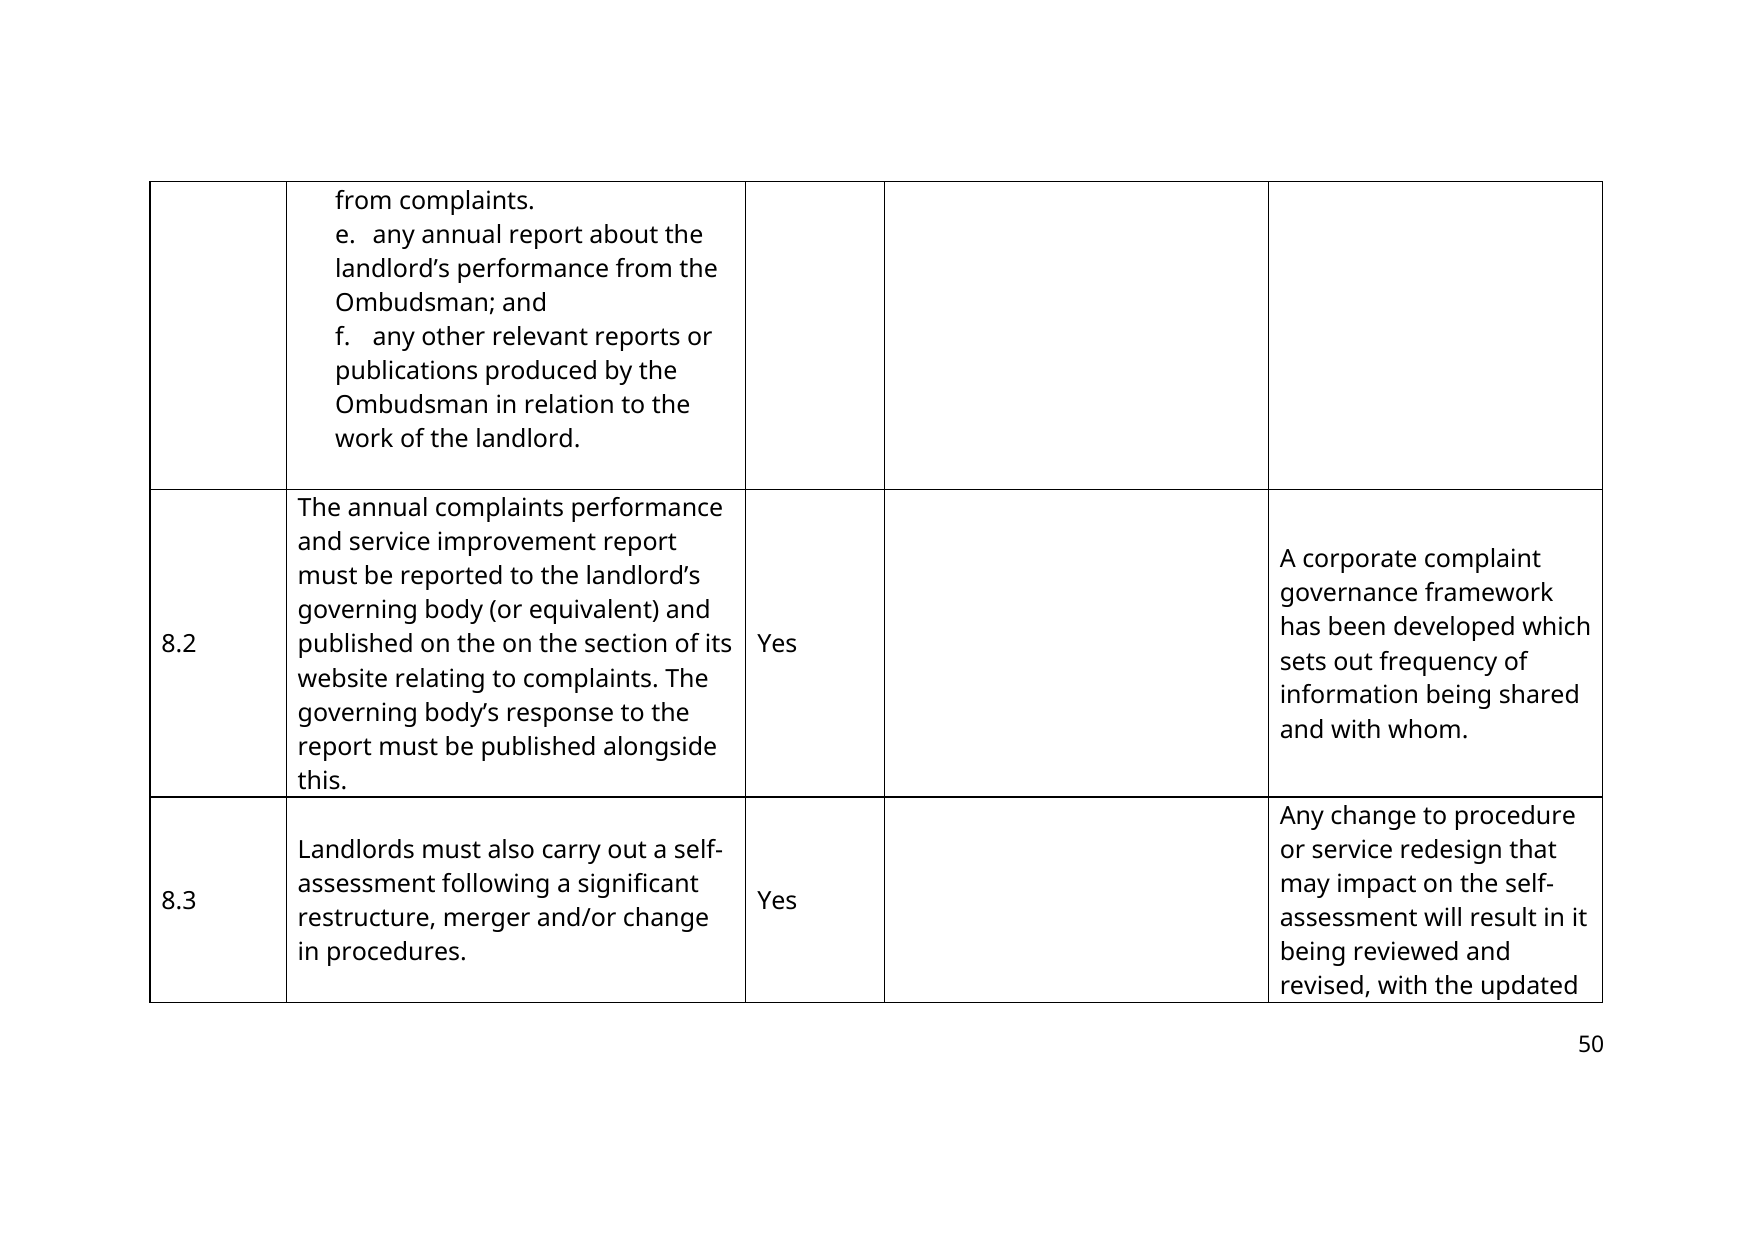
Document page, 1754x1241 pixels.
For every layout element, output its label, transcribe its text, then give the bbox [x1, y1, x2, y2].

table_cell A corporate complaint governance framework has been developed which sets out frequency of information being shared and with whom. [1269, 490, 1602, 796]
table_cell 8.2 [151, 490, 286, 796]
table_cell [746, 182, 884, 489]
table_cell Yes [746, 490, 884, 796]
table_cell The annual complaints performance and service improvement report must be reported to the landlord’s governing body (or equivalent) and published on the on the section of its website relating to complaints. The governing body’s response to the report must be published alongside this. [287, 490, 745, 796]
table_cell [885, 798, 1268, 1002]
table_cell [885, 182, 1268, 489]
table_cell 8.3 [151, 798, 286, 1002]
table_cell Landlords must also carry out a self-assessment following a significant restructure, merger and/or change in procedures. [287, 798, 745, 1002]
table_cell Yes [746, 798, 884, 1002]
table_cell from complaints. any annual report about the landlord’s performance from the Ombudsman; and any other relevant reports or publications produced by the Ombudsman in relation to the work of the landlord. [287, 182, 745, 489]
table_cell [151, 182, 286, 489]
table_cell [1269, 182, 1602, 489]
table_cell [885, 490, 1268, 796]
table_cell Any change to procedure or service redesign that may impact on the self-assessment will result in it being reviewed and revised, with the updated [1269, 798, 1602, 1002]
